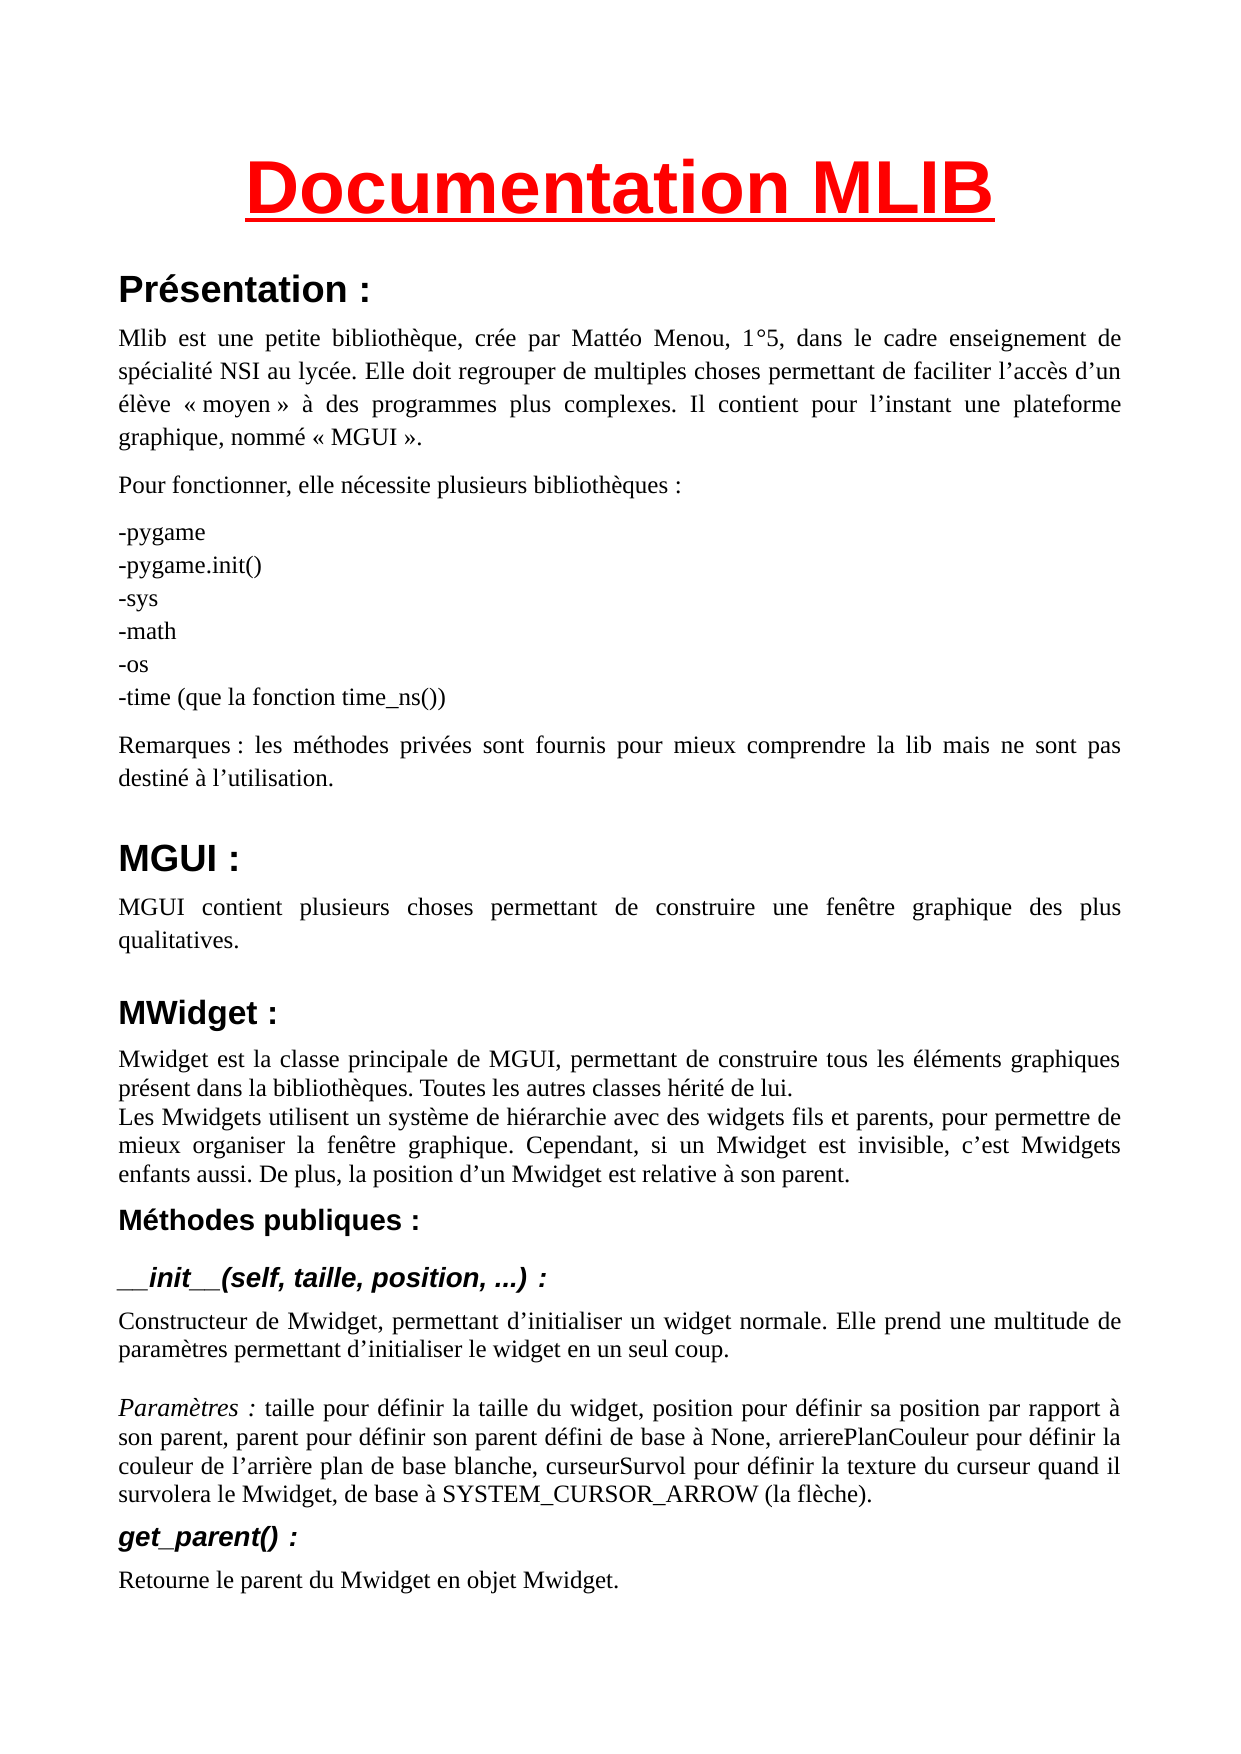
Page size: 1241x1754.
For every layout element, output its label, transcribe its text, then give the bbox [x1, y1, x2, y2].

text Paramètres : taille pour définir la taille du widget, position pour définir sa position par rapport à son parent, parent pour définir son parent défini de base à None, arrierePlanCouleur pour définir la couleur de l’arrière plan de base blanche, curseurSurvol pour définir la texture du curseur quand il survolera le Mwidget, de base à SYSTEM_CURSOR_ARROW (la flèche). [118, 1392, 1122, 1508]
text MGUI contient plusieurs choses permettant de construire une fenêtre graphique des plus qualitatives. [118, 892, 1122, 953]
subtitle Méthodes publiques : [118, 1203, 1122, 1236]
text Constructeur de Mwidget, permettant d’initialiser un widget normale. Elle prend une multitude de paramètres permettant d’initialiser le widget en un seul coup. [118, 1306, 1122, 1363]
subtitle Présentation : [118, 267, 1122, 311]
text -pygame -pygame.init() -sys -math -os -time (que la fonction time_ns()) [118, 517, 1122, 711]
subtitle __init__(self, taille, position, ...) : [118, 1261, 1122, 1293]
text Retourne le parent du Mwidget en objet Mwidget. [118, 1565, 1122, 1594]
subtitle MWidget : [118, 993, 1122, 1032]
text Remarques : les méthodes privées sont fournis pour mieux comprendre la lib mais ne sont pas destiné à l’utilisation. [118, 730, 1122, 792]
title Documentation MLIB [118, 143, 1122, 229]
text Les Mwidgets utilisent un système de hiérarchie avec des widgets fils et parents, pour permettre de mieux organiser la fenêtre graphique. Cependant, si un Mwidget est invisible, c’est Mwidgets enfants aussi. De plus, la position d’un Mwidget est relative à son parent. [118, 1102, 1122, 1188]
subtitle MGUI : [118, 836, 1122, 879]
text Pour fonctionner, elle nécessite plusieurs bibliothèques : [118, 470, 1122, 498]
text Mlib est une petite bibliothèque, crée par Mattéo Menou, 1°5, dans le cadre enseignement de spécialité NSI au lycée. Elle doit regrouper de multiples choses permettant de faciliter l’accès d’un élève « moyen » à des programmes plus complexes. Il contient pour l’instant une plateforme graphique, nommé « MGUI ». [118, 323, 1122, 451]
text Mwidget est la classe principale de MGUI, permettant de construire tous les éléments graphiques présent dans la bibliothèques. Toutes les autres classes hérité de lui. [118, 1044, 1122, 1102]
subtitle get_parent() : [118, 1521, 1122, 1553]
